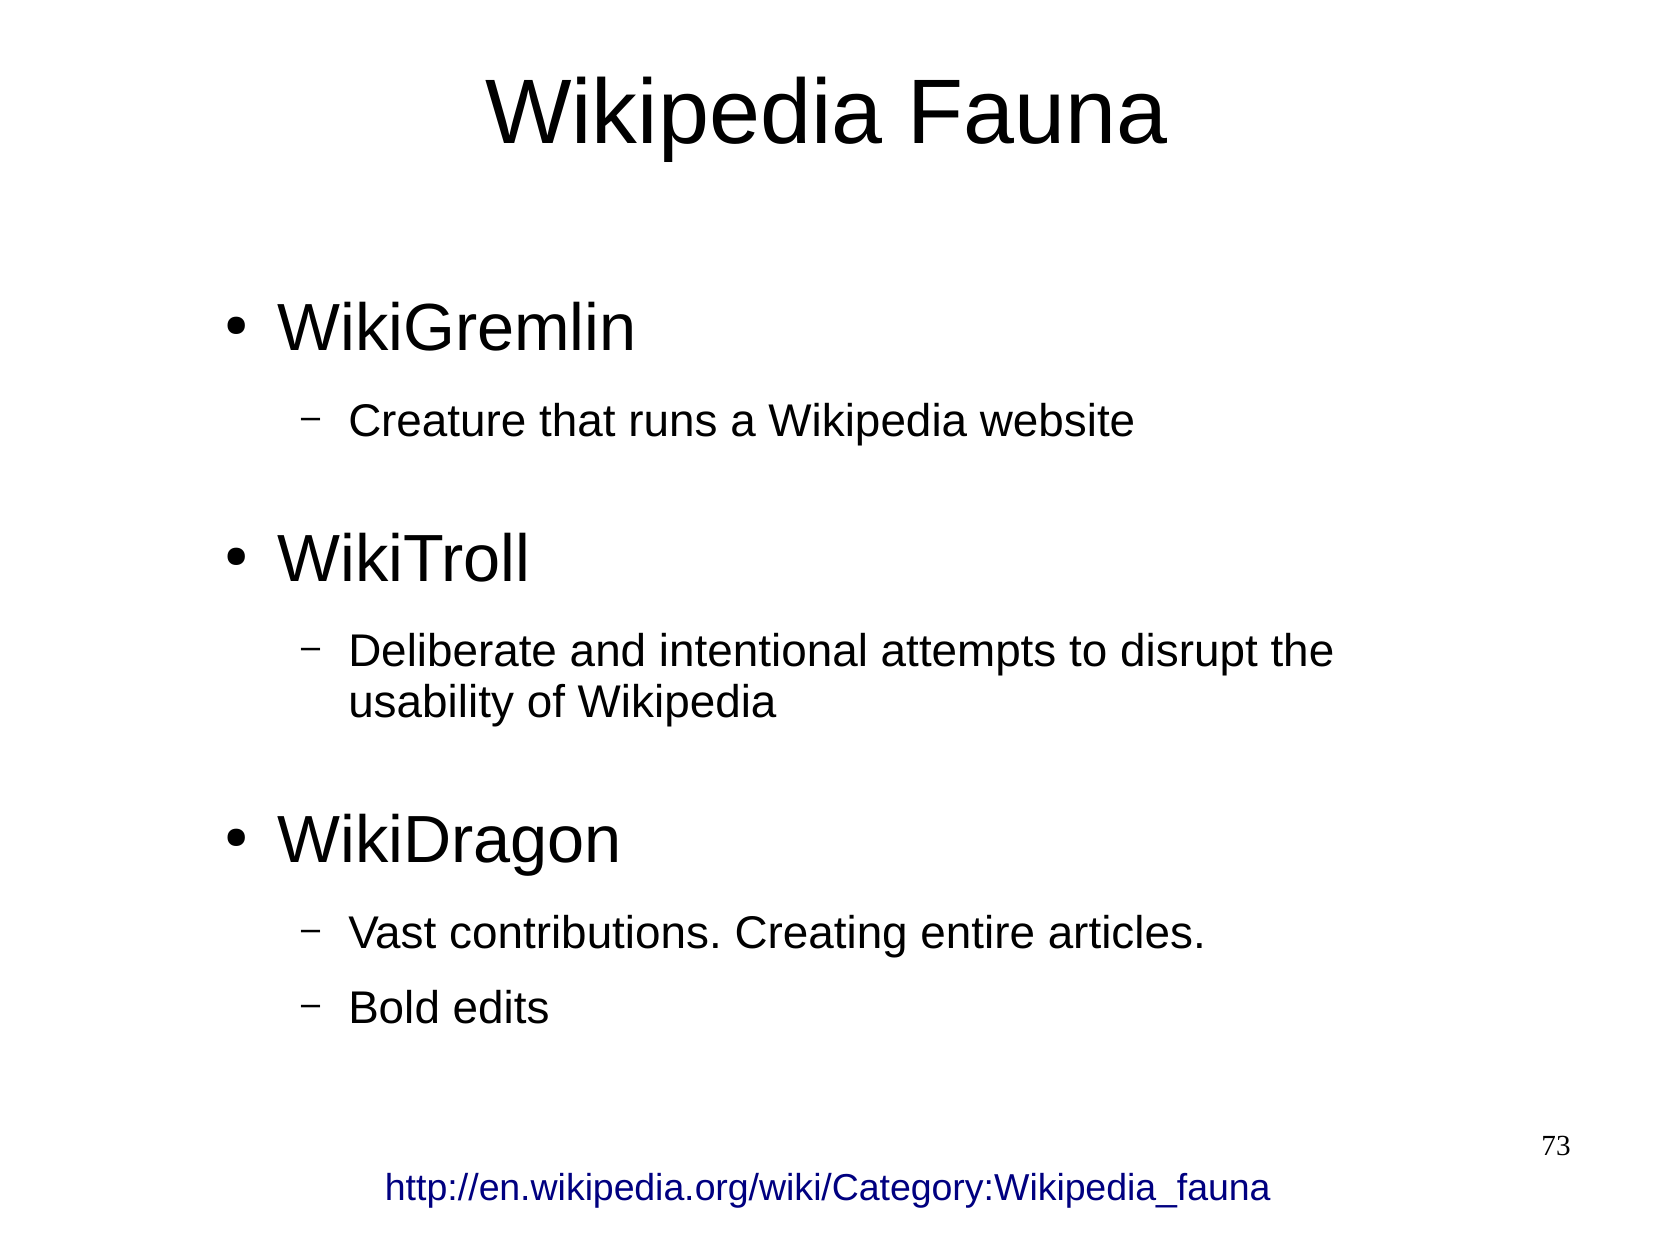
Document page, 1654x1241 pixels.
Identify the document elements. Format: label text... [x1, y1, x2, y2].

title Wikipedia Fauna [82, 8, 1571, 216]
text_box http://en.wikipedia.org/wiki/Category:Wikipedia_fauna [370, 1158, 1313, 1216]
list WikiGremlin Creature that runs a Wikipedia website WikiTroll Deliberate and intentional attempts to disrupt the usability of Wikipedia WikiDragon Vast contributions. Creating entire articles. Bold edits [206, 290, 1501, 1033]
